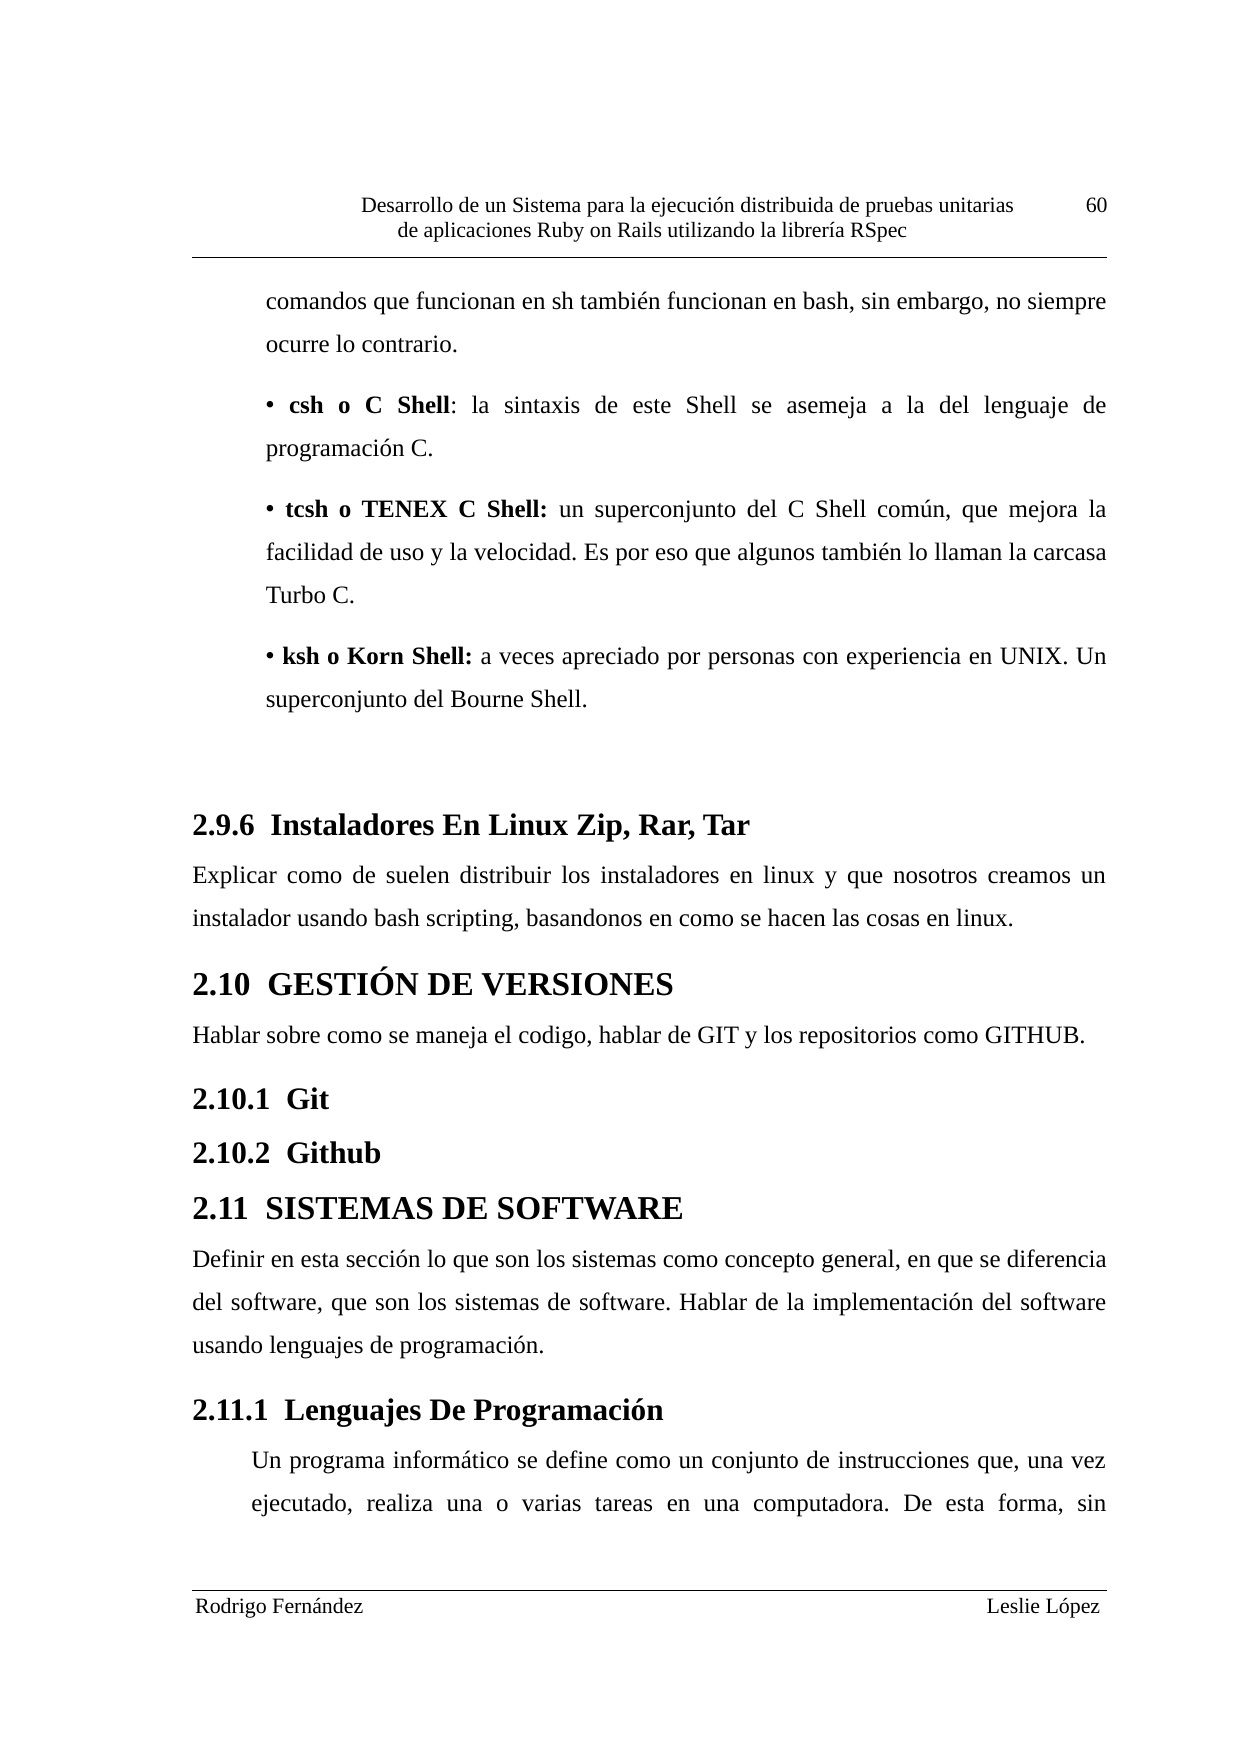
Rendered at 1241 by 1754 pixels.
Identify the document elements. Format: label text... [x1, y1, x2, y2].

list Definir en esta sección lo que son los sistemas como concepto general, en que se diferencia del software, que son los sistemas de software. Hablar de la implementación del software usando lenguajes de programación. [192, 1244, 1107, 1359]
list comandos que funcionan en sh también funcionan en bash, sin embargo, no siempre ocurre lo contrario. [192, 286, 1107, 358]
subtitle Sistemas de Software [192, 1188, 1107, 1226]
list Hablar sobre como se maneja el codigo, hablar de GIT y los repositorios como GITHUB. [192, 1020, 1107, 1048]
subtitle Gestión de Versiones [192, 964, 1107, 1002]
list tcsh o TENEX C Shell: un superconjunto del C Shell común, que mejora la facilidad de uso y la velocidad. Es por eso que algunos también lo llaman la carcasa Turbo C. [192, 494, 1107, 609]
list csh o C Shell: la sintaxis de este Shell se asemeja a la del lenguaje de programación C. [192, 390, 1107, 462]
subtitle Instaladores en Linux zip, rar, Tar [192, 806, 1107, 842]
text Un programa informático se define como un conjunto de instrucciones que, una vez ejecutado, realiza una o varias tareas en una computadora. De esta forma, sin [251, 1445, 1107, 1517]
subtitle Git [192, 1081, 1107, 1117]
subtitle Lenguajes de Programación [192, 1391, 1107, 1427]
subtitle Github [192, 1134, 1107, 1170]
list ksh o Korn Shell: a veces apreciado por personas con experiencia en UNIX. Un superconjunto del Bourne Shell. [192, 641, 1107, 713]
list Explicar como de suelen distribuir los instaladores en linux y que nosotros creamos un instalador usando bash scripting, basandonos en como se hacen las cosas en linux. [192, 860, 1107, 932]
